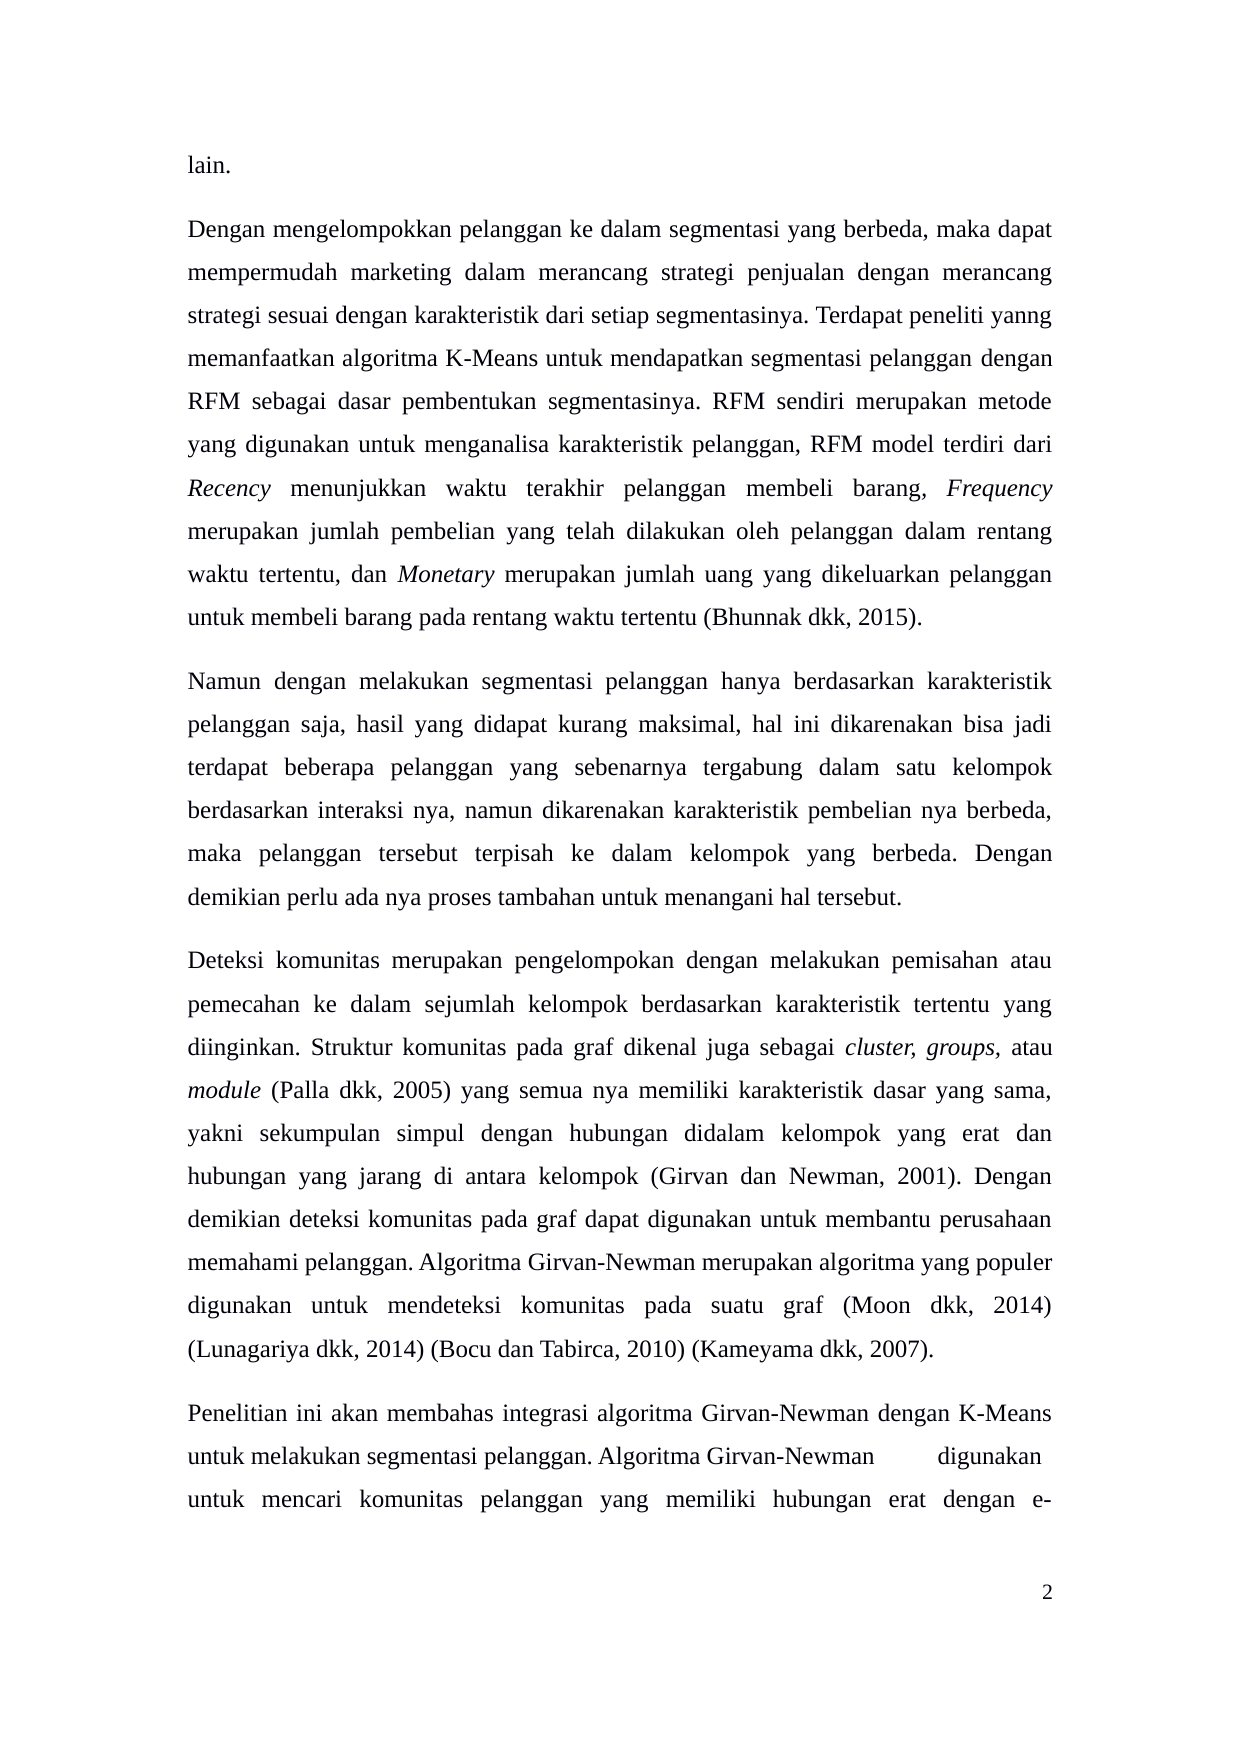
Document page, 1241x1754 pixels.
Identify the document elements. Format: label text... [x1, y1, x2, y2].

text Penelitian ini akan membahas integrasi algoritma Girvan-Newman dengan K-Means untuk melakukan segmentasi pelanggan. Algoritma Girvan-Newman digunakan untuk mencari komunitas pelanggan yang memiliki hubungan erat dengan e- [187, 1398, 1053, 1513]
text Namun dengan melakukan segmentasi pelanggan hanya berdasarkan karakteristik pelanggan saja, hasil yang didapat kurang maksimal, hal ini dikarenakan bisa jadi terdapat beberapa pelanggan yang sebenarnya tergabung dalam satu kelompok berdasarkan interaksi nya, namun dikarenakan karakteristik pembelian nya berbeda, maka pelanggan tersebut terpisah ke dalam kelompok yang berbeda. Dengan demikian perlu ada nya proses tambahan untuk menangani hal tersebut. [187, 666, 1053, 910]
text Dengan mengelompokkan pelanggan ke dalam segmentasi yang berbeda, maka dapat mempermudah marketing dalam merancang strategi penjualan dengan merancang strategi sesuai dengan karakteristik dari setiap segmentasinya. Terdapat peneliti yanng memanfaatkan algoritma K-Means untuk mendapatkan segmentasi pelanggan dengan RFM sebagai dasar pembentukan segmentasinya. RFM sendiri merupakan metode yang digunakan untuk menganalisa karakteristik pelanggan, RFM model terdiri dari Recency menunjukkan waktu terakhir pelanggan membeli barang, Frequency merupakan jumlah pembelian yang telah dilakukan oleh pelanggan dalam rentang waktu tertentu, dan Monetary merupakan jumlah uang yang dikeluarkan pelanggan untuk membeli barang pada rentang waktu tertentu (Bhunnak dkk, 2015). [187, 214, 1053, 631]
text lain. [187, 150, 1053, 179]
text Deteksi komunitas merupakan pengelompokan dengan melakukan pemisahan atau pemecahan ke dalam sejumlah kelompok berdasarkan karakteristik tertentu yang diinginkan. Struktur komunitas pada graf dikenal juga sebagai cluster, groups, atau module (Palla dkk, 2005) yang semua nya memiliki karakteristik dasar yang sama, yakni sekumpulan simpul dengan hubungan didalam kelompok yang erat dan hubungan yang jarang di antara kelompok (Girvan dan Newman, 2001). Dengan demikian deteksi komunitas pada graf dapat digunakan untuk membantu perusahaan memahami pelanggan. Algoritma Girvan-Newman merupakan algoritma yang populer digunakan untuk mendeteksi komunitas pada suatu graf (Moon dkk, 2014) (Lunagariya dkk, 2014) (Bocu dan Tabirca, 2010) (Kameyama dkk, 2007). [187, 946, 1053, 1362]
